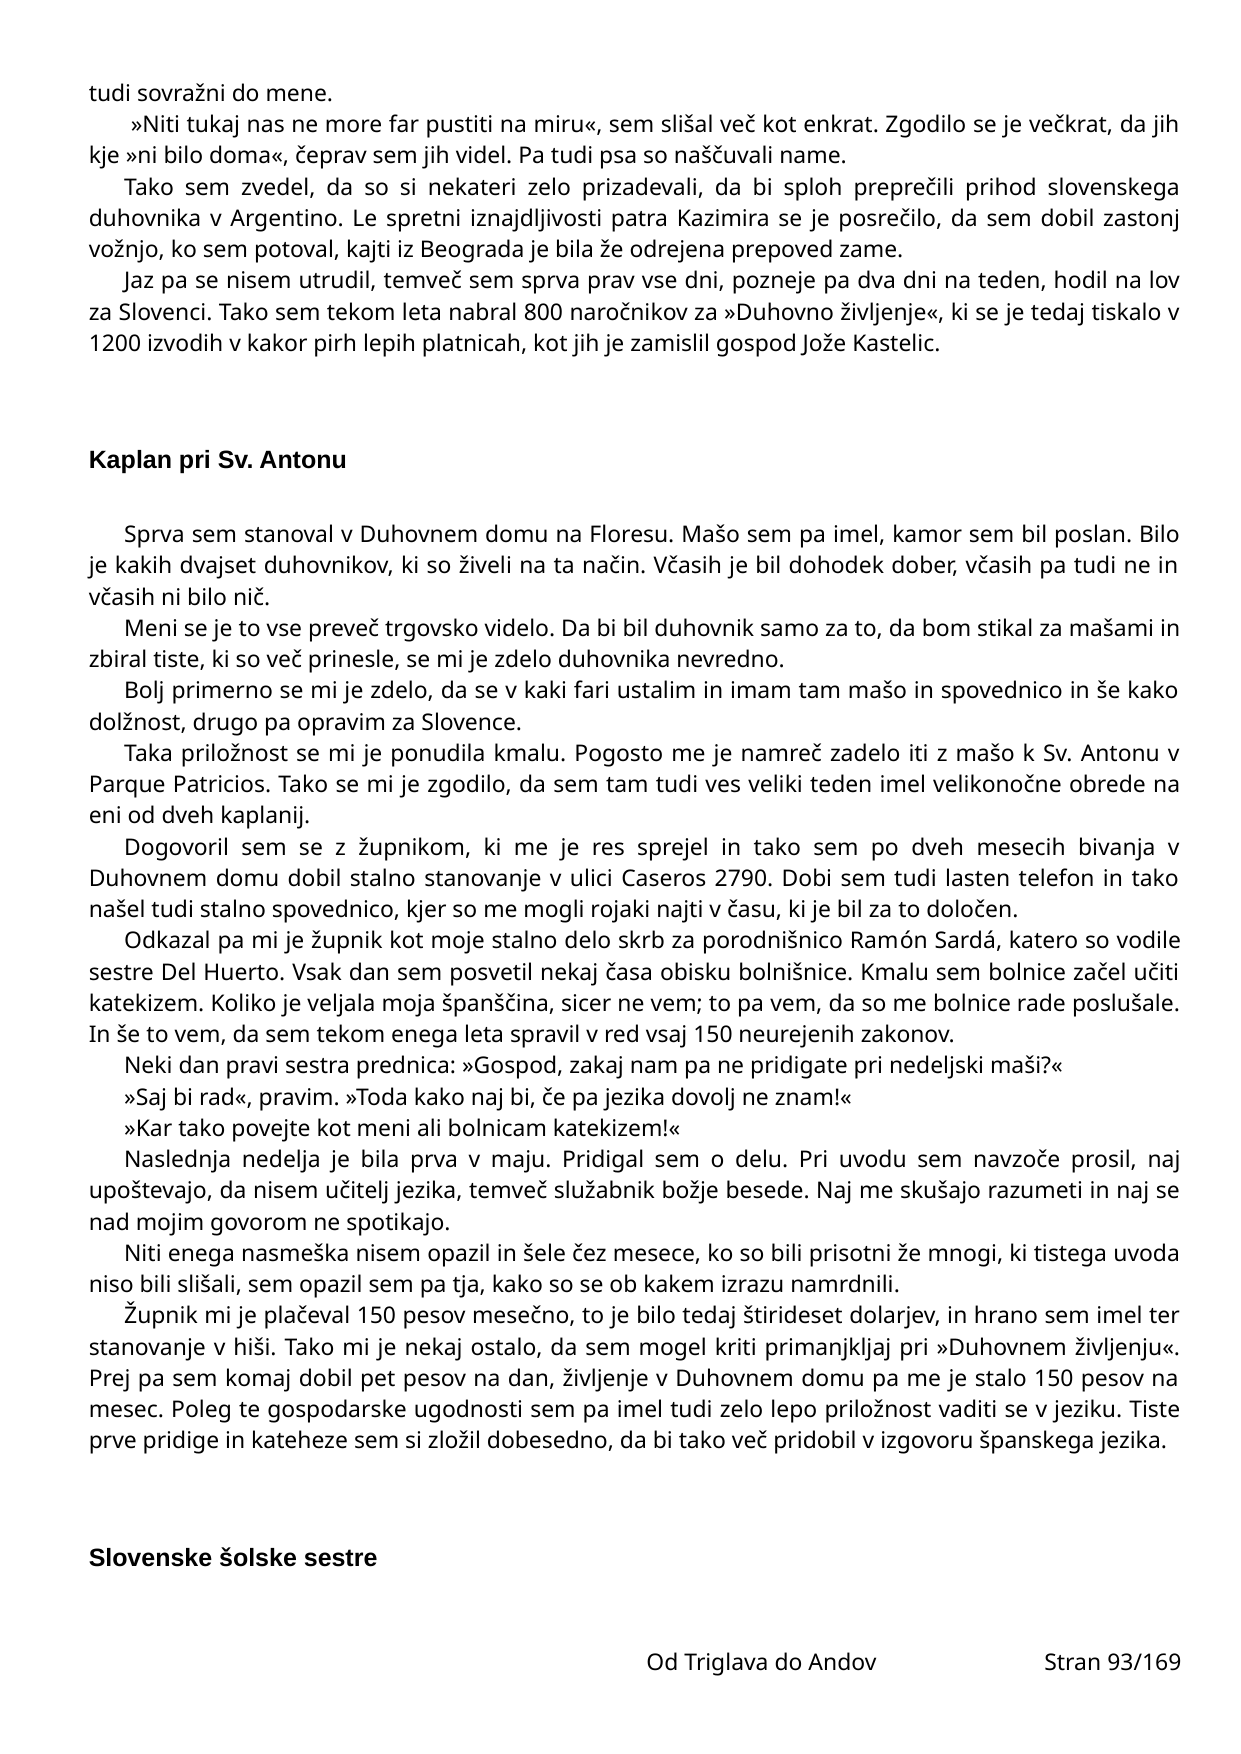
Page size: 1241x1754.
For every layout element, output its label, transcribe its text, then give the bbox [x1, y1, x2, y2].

subtitle Slovenske šolske sestre [88, 1543, 1181, 1572]
text Dogovoril sem se z župnikom, ki me je res sprejel in tako sem po dveh mesecih bivanja v Duhovnem domu dobil stalno stanovanje v ulici Caseros 2790. Dobi sem tudi lasten telefon in tako našel tudi stalno spovednico, kjer so me mogli rojaki najti v času, ki je bil za to določen. [88, 831, 1181, 924]
subtitle Kaplan pri Sv. Antonu [88, 446, 1181, 474]
text Neki dan pravi sestra prednica: »Gospod, zakaj nam pa ne pridigate pri nedeljski maši?« [88, 1049, 1181, 1081]
text Župnik mi je plačeval 150 pesov mesečno, to je bilo tedaj štirideset dolarjev, in hrano sem imel ter stanovanje v hiši. Tako mi je nekaj ostalo, da sem mogel kriti primanjkljaj pri »Duhovnem življenju«. Prej pa sem komaj dobil pet pesov na dan, življenje v Duhovnem domu pa me je stalo 150 pesov na mesec. Poleg te gospodarske ugodnosti sem pa imel tudi zelo lepo priložnost vaditi se v jeziku. Tiste prve pridige in kateheze sem si zložil dobesedno, da bi tako več pridobil v izgovoru španskega jezika. [88, 1299, 1181, 1456]
text Tako sem zvedel, da so si nekateri zelo prizadevali, da bi sploh preprečili prihod slovenskega duhovnika v Argentino. Le spretni iznajdljivosti patra Kazimira se je posrečilo, da sem dobil zastonj vožnjo, ko sem potoval, kajti iz Beograda je bila že odrejena prepoved zame. [88, 171, 1181, 264]
text »Kar tako povejte kot meni ali bolnicam katekizem!« [88, 1112, 1181, 1143]
text »Niti tukaj nas ne more far pustiti na miru«, sem slišal več kot enkrat. Zgodilo se je večkrat, da jih kje »ni bilo doma«, čeprav sem jih videl. Pa tudi psa so naščuvali name. [88, 108, 1181, 171]
text Bolj primerno se mi je zdelo, da se v kaki fari ustalim in imam tam mašo in spovednico in še kako dolžnost, drugo pa opravim za Slovence. [88, 674, 1181, 737]
text Taka priložnost se mi je ponudila kmalu. Pogosto me je namreč zadelo iti z mašo k Sv. Antonu v Parque Patricios. Tako se mi je zgodilo, da sem tam tudi ves veliki teden imel velikonočne obrede na eni od dveh kaplanij. [88, 737, 1181, 831]
text tudi sovražni do mene. [88, 77, 1181, 108]
text Jaz pa se nisem utrudil, temveč sem sprva prav vse dni, pozneje pa dva dni na teden, hodil na lov za Slovenci. Tako sem tekom leta nabral 800 naročnikov za »Duhovno življenje«, ki se je tedaj tiskalo v 1200 izvodih v kakor pirh lepih platnicah, kot jih je zamislil gospod Jože Kastelic. [88, 264, 1181, 358]
text Meni se je to vse preveč trgovsko videlo. Da bi bil duhovnik samo za to, da bom stikal za mašami in zbiral tiste, ki so več prinesle, se mi je zdelo duhovnika nevredno. [88, 612, 1181, 674]
text Sprva sem stanoval v Duhovnem domu na Floresu. Mašo sem pa imel, kamor sem bil poslan. Bilo je kakih dvajset duhovnikov, ki so živeli na ta način. Včasih je bil dohodek dober, včasih pa tudi ne in včasih ni bilo nič. [88, 518, 1181, 612]
text »Saj bi rad«, pravim. »Toda kako naj bi, če pa jezika dovolj ne znam!« [88, 1081, 1181, 1112]
text Niti enega nasmeška nisem opazil in šele čez mesece, ko so bili prisotni že mnogi, ki tistega uvoda niso bili slišali, sem opazil sem pa tja, kako so se ob kakem izrazu namrdnili. [88, 1237, 1181, 1299]
text Odkazal pa mi je župnik kot moje stalno delo skrb za porodnišnico Ramón Sardá, katero so vodile sestre Del Huerto. Vsak dan sem posvetil nekaj časa obisku bolnišnice. Kmalu sem bolnice začel učiti katekizem. Koliko je veljala moja španščina, sicer ne vem; to pa vem, da so me bolnice rade poslušale. In še to vem, da sem tekom enega leta spravil v red vsaj 150 neurejenih zakonov. [88, 924, 1181, 1049]
text Naslednja nedelja je bila prva v maju. Pridigal sem o delu. Pri uvodu sem navzoče prosil, naj upoštevajo, da nisem učitelj jezika, temveč služabnik božje besede. Naj me skušajo razumeti in naj se nad mojim govorom ne spotikajo. [88, 1143, 1181, 1237]
